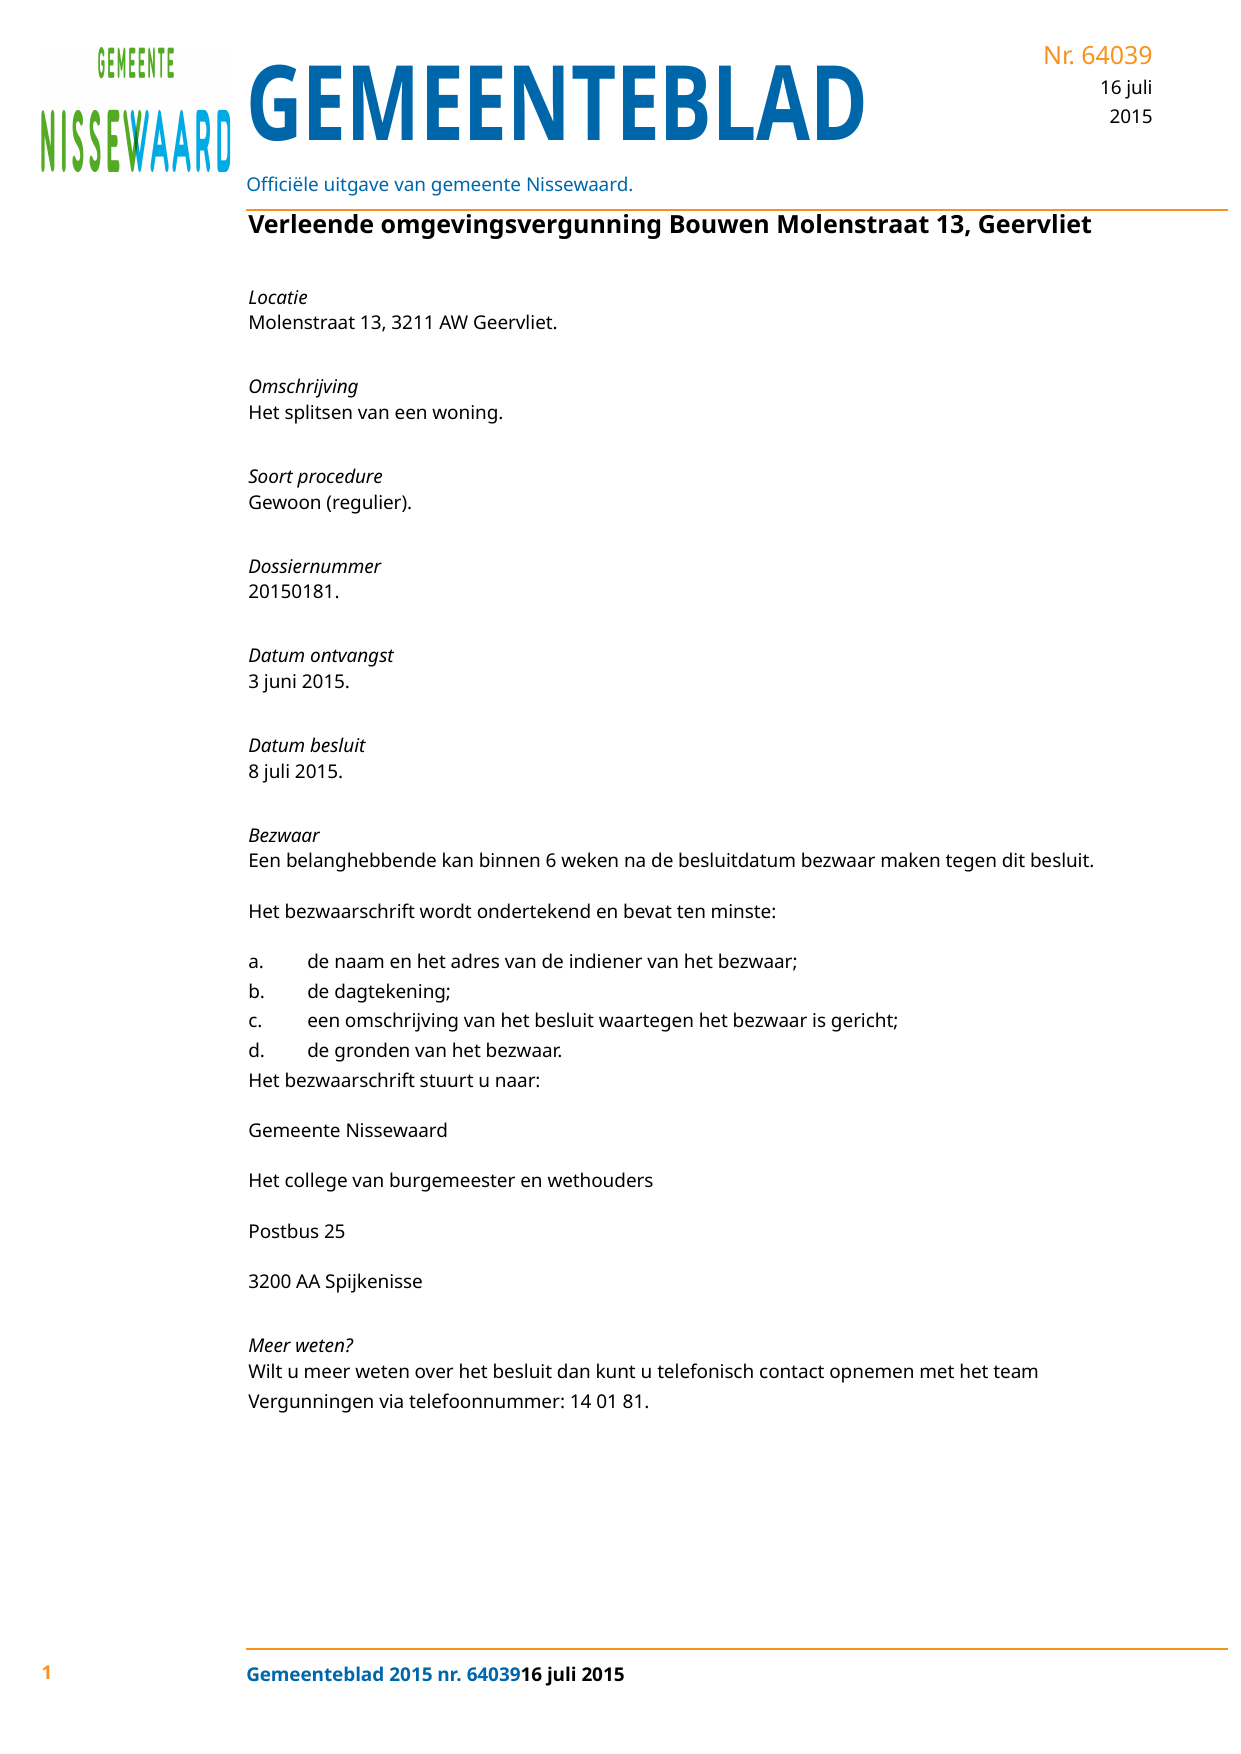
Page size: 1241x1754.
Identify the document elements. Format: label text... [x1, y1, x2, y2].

text Gemeente Nissewaard [248, 1117, 1152, 1143]
list de naam en het adres van de indiener van het bezwaar; [248, 948, 1152, 974]
text Omschrijving [248, 373, 1152, 399]
picture [200, 151, 206, 172]
text Postbus 25 [248, 1218, 1152, 1244]
text 20150181. [248, 579, 1152, 604]
picture [176, 157, 187, 172]
list de gronden van het bezwaar. [248, 1037, 1152, 1063]
text Dossiernummer [248, 553, 1152, 579]
text Het bezwaarschrift wordt ondertekend en bevat ten minste: [248, 898, 1152, 924]
text Het college van burgemeester en wethouders [248, 1168, 1152, 1193]
text Een belanghebbende kan binnen 6 weken na de besluitdatum bezwaar maken tegen dit besluit. [248, 848, 1152, 873]
picture [41, 47, 231, 172]
text Bezwaar [248, 822, 1152, 848]
text Molenstraat 13, 3211 AW Geervliet. [248, 309, 1152, 335]
text Soort procedure [248, 463, 1152, 489]
text Datum ontvangst [248, 643, 1152, 668]
picture [222, 122, 227, 160]
text Locatie [248, 284, 1152, 309]
text Gewoon (regulier). [248, 489, 1152, 515]
text Meer weten? [248, 1332, 1152, 1358]
text 8 juli 2015. [248, 758, 1152, 784]
list de dagtekening; [248, 978, 1152, 1004]
text Het splitsen van een woning. [248, 399, 1152, 425]
picture [154, 157, 165, 172]
text Verleende omgevingsvergunning Bouwen Molenstraat 13, Geervliet [248, 211, 1152, 241]
picture [201, 122, 206, 138]
text 3200 AA Spijkenisse [248, 1268, 1152, 1294]
text Wilt u meer weten over het besluit dan kunt u telefonisch contact opnemen met het team Vergunningen via telefoonnummer: 14 01 81. [248, 1358, 1152, 1413]
list een omschrijving van het besluit waartegen het bezwaar is gericht; [248, 1008, 1152, 1033]
text 3 juni 2015. [248, 668, 1152, 694]
text Datum besluit [248, 732, 1152, 758]
text Het bezwaarschrift stuurt u naar: [248, 1067, 1152, 1093]
